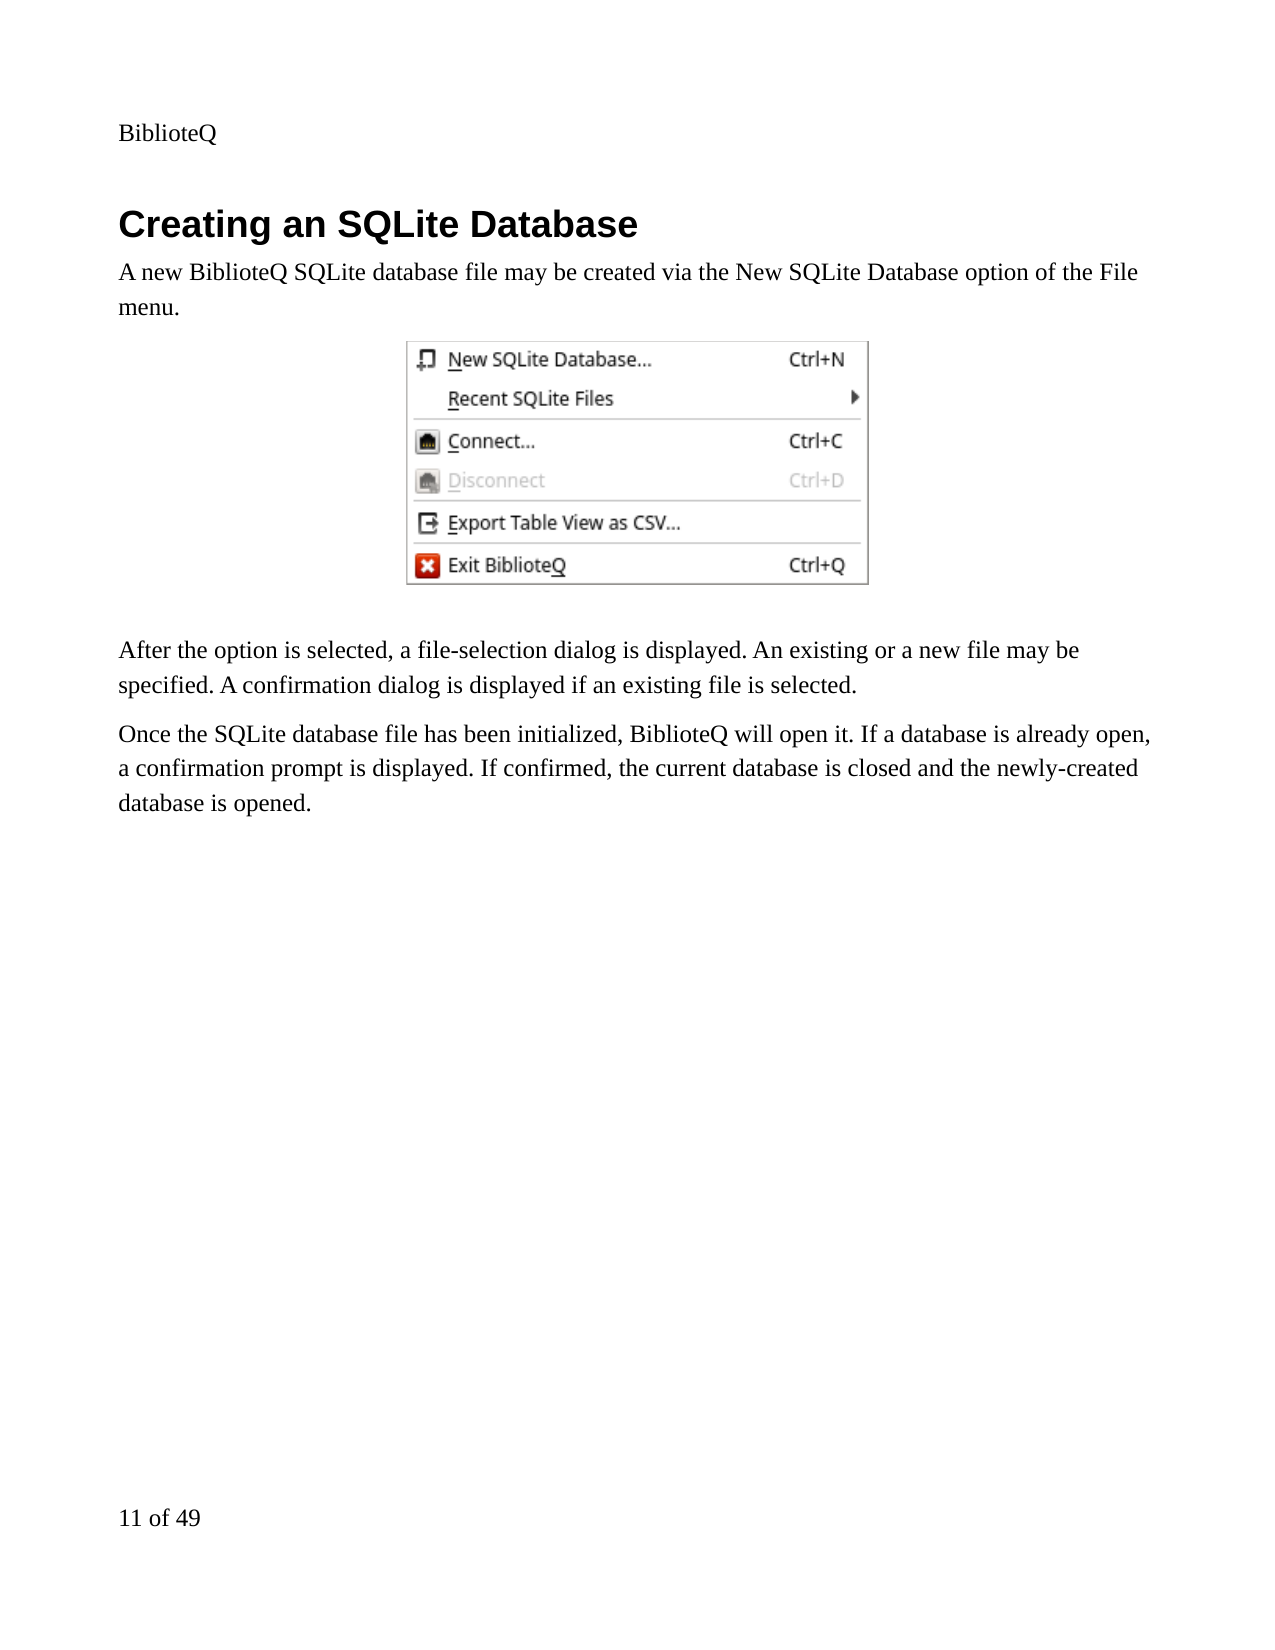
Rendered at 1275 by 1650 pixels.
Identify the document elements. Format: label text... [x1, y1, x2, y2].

picture [406, 341, 869, 585]
text After the option is selected, a file-selection dialog is displayed. An existing or a new file may be specified. A confirmation dialog is displayed if an existing file is selected. [118, 635, 1157, 699]
text Once the SQLite database file has been initialized, BiblioteQ will open it. If a database is already open, a confirmation prompt is displayed. If confirmed, the current database is closed and the newly-created database is opened. [118, 719, 1157, 817]
text A new BiblioteQ SQLite database file may be created via the New SQLite Database option of the File menu. [118, 257, 1157, 321]
subtitle Creating an SQLite Database [118, 201, 1157, 245]
